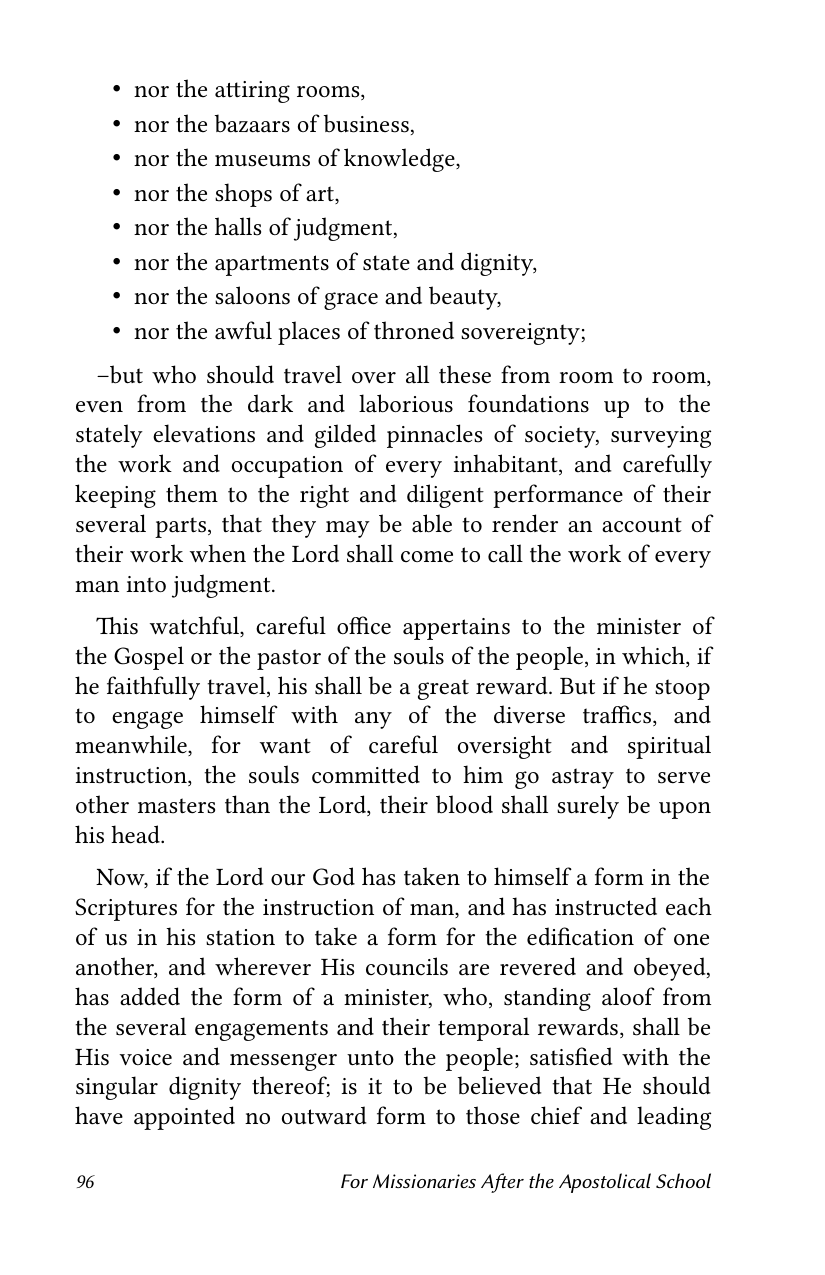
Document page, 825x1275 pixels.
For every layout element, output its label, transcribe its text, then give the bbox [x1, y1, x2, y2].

list nor the shops of art, [112, 179, 712, 207]
list nor the apartments of state and dignity, [112, 248, 712, 276]
list nor the bazaars of business, [112, 109, 712, 138]
list nor the attiring rooms, [112, 75, 712, 103]
list nor the halls of judgment, [112, 213, 712, 242]
list nor the saloons of grace and beauty, [112, 282, 712, 311]
text –but who should travel over all these from room to room, even from the dark and laborious foundations up to the stately elevations and gilded pinnacles of society, surveying the work and occupation of every inhabitant, and carefully keeping them to the right and diligent performance of their several parts, that they may be able to render an account of their work when the Lord shall come to call the work of every man into judgment. [75, 361, 712, 598]
text This watchful, careful office appertains to the minister of the Gospel or the pastor of the souls of the people, in which, if he faithfully travel, his shall be a great reward. But if he stoop to engage himself with any of the diverse traffics, and meanwhile, for want of careful oversight and spiritual instruction, the souls committed to him go astray to serve other masters than the Lord, their blood shall surely be upon his head. [75, 612, 712, 850]
text Now, if the Lord our God has taken to himself a form in the Scriptures for the instruction of man, and has instructed each of us in his station to take a form for the edification of one another, and wherever His councils are revered and obeyed, has added the form of a minister, who, standing aloof from the several engagements and their temporal rewards, shall be His voice and messenger unto the people; satisfied with the singular dignity thereof; is it to be believed that He should have appointed no outward form to those chief and leading [75, 863, 712, 1131]
list nor the museums of knowledge, [112, 144, 712, 173]
list nor the awful places of throned sovereignty; [112, 317, 712, 346]
